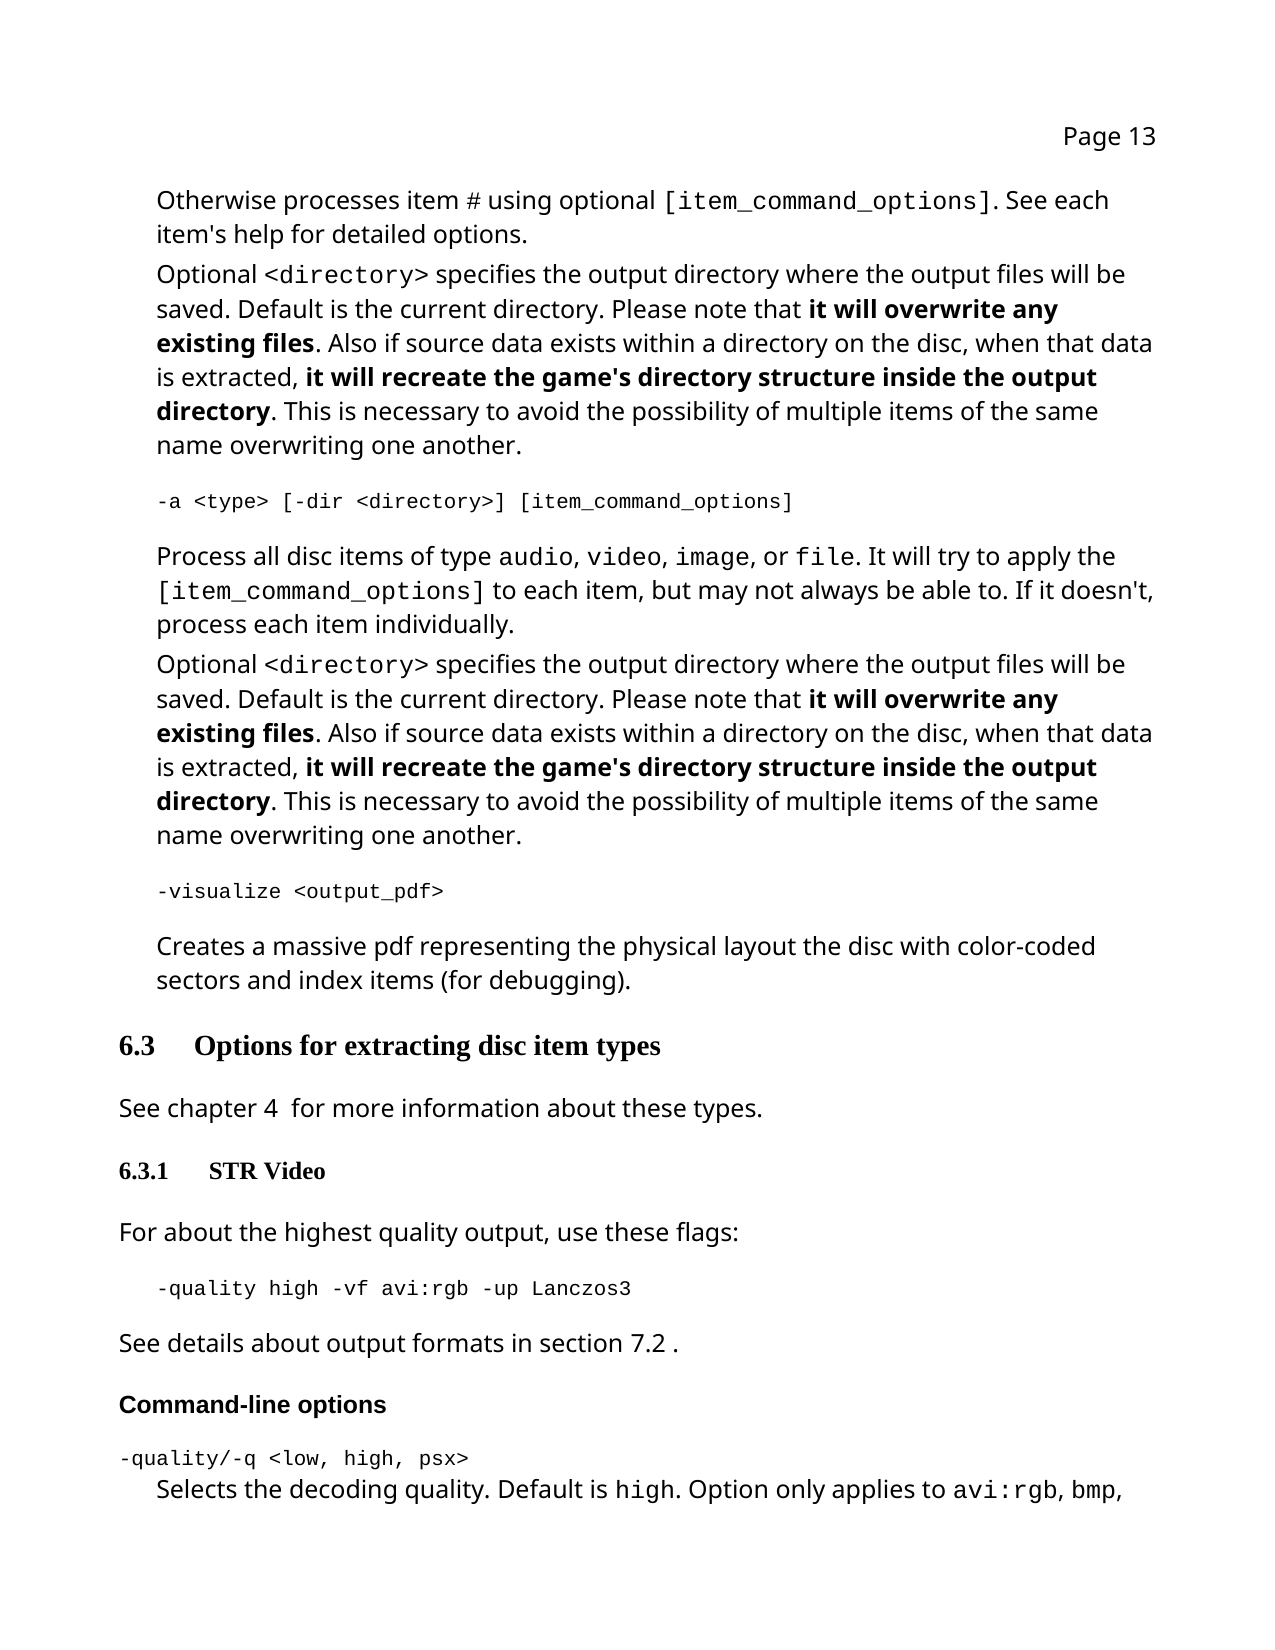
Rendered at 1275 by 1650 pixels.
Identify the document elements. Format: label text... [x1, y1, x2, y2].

subtitle Command-line options [118, 1390, 1156, 1419]
text -a <type> [-dir <directory>] [item_command_options] [156, 491, 1156, 515]
text See chapter 4 for more information about these types. [118, 1091, 1156, 1125]
text -visualize <output_pdf> [156, 881, 1156, 905]
text Otherwise processes item # using optional [item_command_options]. See each item's help for detailed options. [156, 183, 1156, 251]
text -quality high -vf avi:rgb -up Lanczos3 [156, 1278, 1156, 1302]
text Optional <directory> specifies the output directory where the output files will be saved. Default is the current directory. Please note that it will overwrite any existing files. Also if source data exists within a directory on the disc, when that data is extracted, it will recreate the game's directory structure inside the output directory. This is necessary to avoid the possibility of multiple items of the same name overwriting one another. [156, 647, 1156, 852]
text See details about output formats in section 7.2. [118, 1325, 1156, 1359]
text Optional <directory> specifies the output directory where the output files will be saved. Default is the current directory. Please note that it will overwrite any existing files. Also if source data exists within a directory on the disc, when that data is extracted, it will recreate the game's directory structure inside the output directory. This is necessary to avoid the possibility of multiple items of the same name overwriting one another. [156, 257, 1156, 462]
subtitle STR Video [118, 1156, 1156, 1185]
text Process all disc items of type audio, video, image, or file. It will try to apply the [item_command_options] to each item, but may not always be able to. If it doesn't, process each item individually. [156, 538, 1156, 641]
text Creates a massive pdf representing the physical layout the disc with color-coded sectors and index items (for debugging). [156, 929, 1156, 997]
text Selects the decoding quality. Default is high. Option only applies to avi:rgb, bmp, [156, 1472, 1156, 1506]
text -quality/-q <low, high, psx> [118, 1448, 1156, 1472]
subtitle Options for extracting disc item types [118, 1028, 1156, 1061]
text For about the highest quality output, use these flags: [118, 1214, 1156, 1248]
